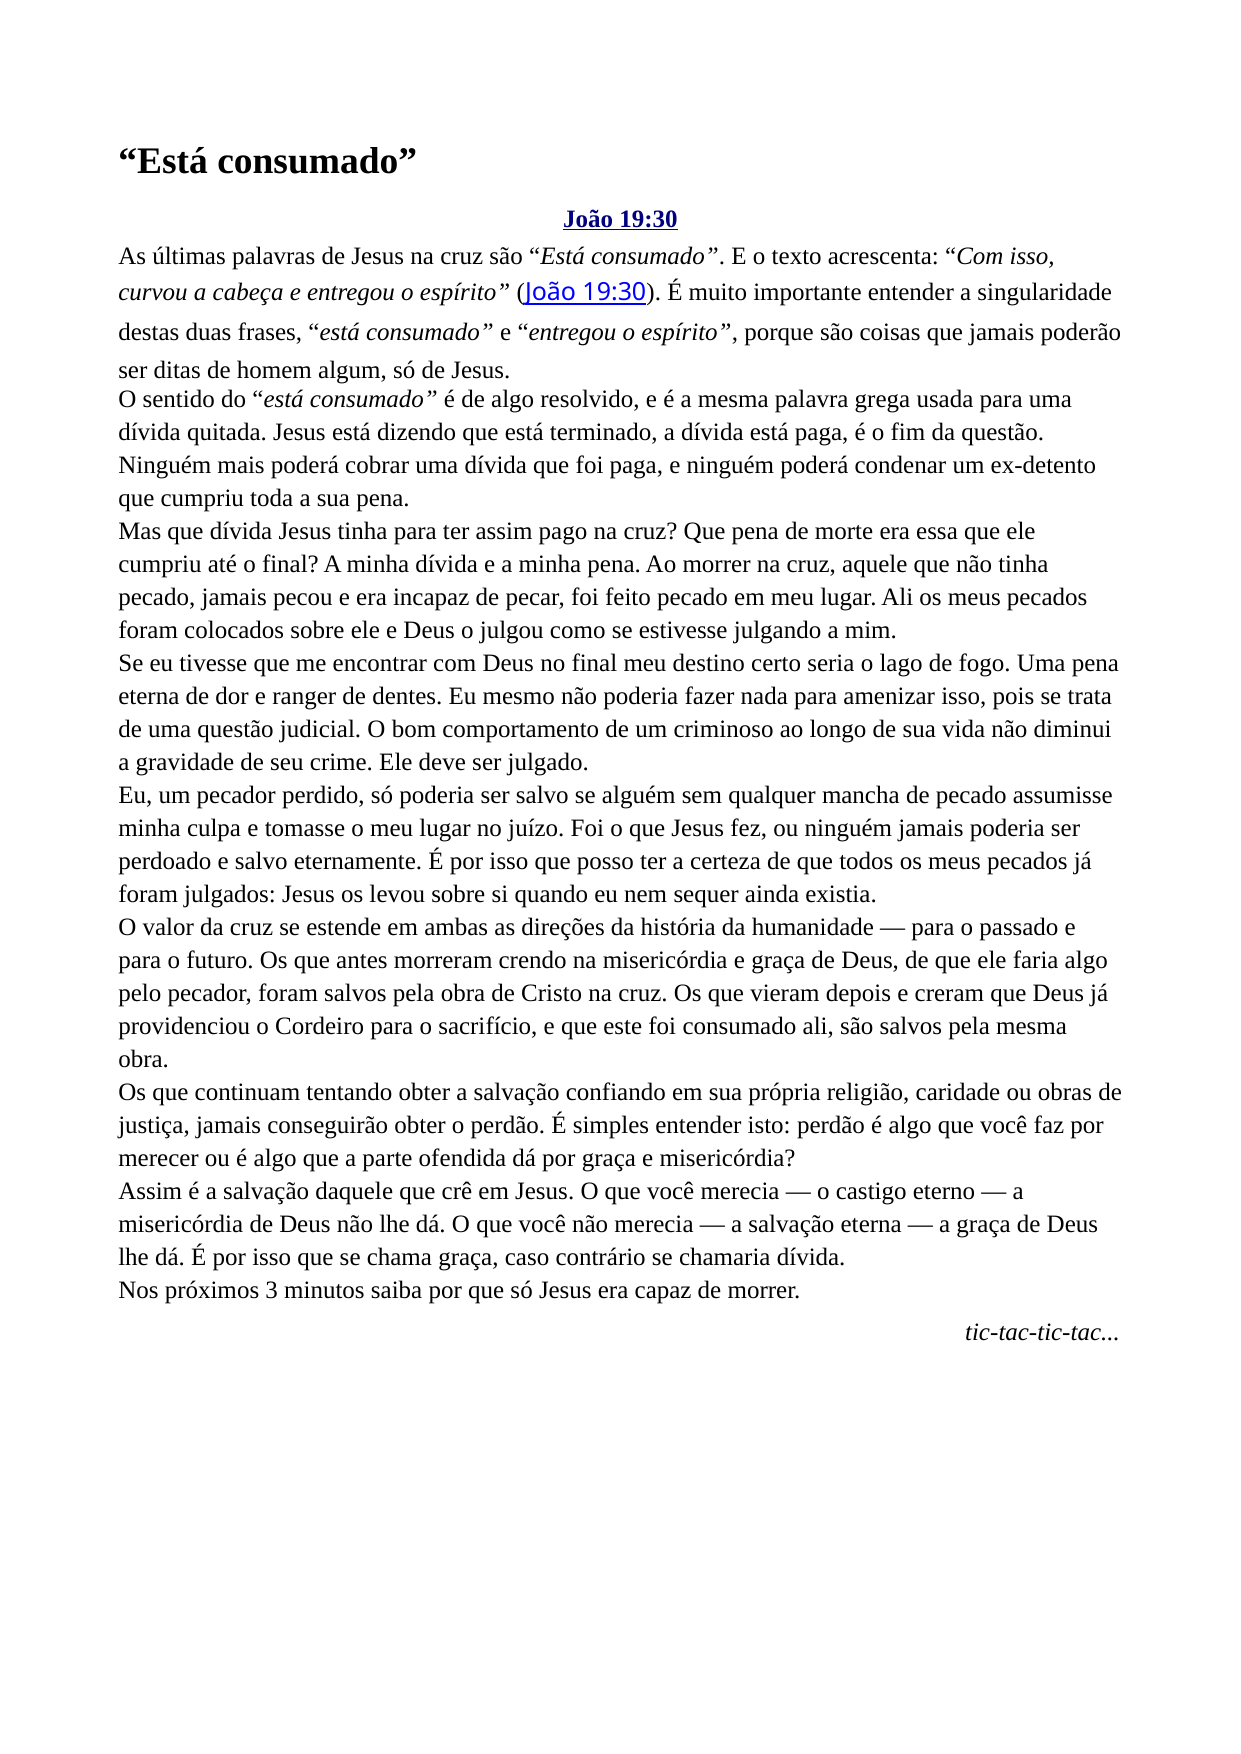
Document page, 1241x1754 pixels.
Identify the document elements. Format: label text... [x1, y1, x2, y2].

text Eu, um pecador perdido, só poderia ser salvo se alguém sem qualquer mancha de pecado assumisse minha culpa e tomasse o meu lugar no juízo. Foi o que Jesus fez, ou ninguém jamais poderia ser perdoado e salvo eternamente. É por isso que posso ter a certeza de que todos os meus pecados já foram julgados: Jesus os levou sobre si quando eu nem sequer ainda existia. [118, 780, 1122, 908]
text O valor da cruz se estende em ambas as direções da história da humanidade — para o passado e para o futuro. Os que antes morreram crendo na misericórdia e graça de Deus, de que ele faria algo pelo pecador, foram salvos pela obra de Cristo na cruz. Os que vieram depois e creram que Deus já providenciou o Cordeiro para o sacrifício, e que este foi consumado ali, são salvos pela mesma obra. [118, 912, 1122, 1073]
text O sentido do “está consumado” é de algo resolvido, e é a mesma palavra grega usada para uma dívida quitada. Jesus está dizendo que está terminado, a dívida está paga, é o fim da questão. Ninguém mais poderá cobrar uma dívida que foi paga, e ninguém poderá condenar um ex-detento que cumpriu toda a sua pena. [118, 384, 1122, 511]
text tic-tac-tic-tac... [118, 1308, 1122, 1346]
text As últimas palavras de Jesus na cruz são “Está consumado”. E o texto acrescenta: “Com isso, curvou a cabeça e entregou o espírito” (João 19:30). É muito importante entender a singularidade destas duas frases, “está consumado” e “entregou o espírito”, porque são coisas que jamais poderão ser ditas de homem algum, só de Jesus. [118, 232, 1122, 384]
text Nos próximos 3 minutos saiba por que só Jesus era capaz de morrer. [118, 1275, 1122, 1304]
text João 19:30 [118, 194, 1122, 232]
subtitle “Está consumado” [118, 139, 1122, 182]
text Os que continuam tentando obter a salvação confiando em sua própria religião, caridade ou obras de justiça, jamais conseguirão obter o perdão. É simples entender isto: perdão é algo que você faz por merecer ou é algo que a parte ofendida dá por graça e misericórdia? [118, 1077, 1122, 1172]
text Mas que dívida Jesus tinha para ter assim pago na cruz? Que pena de morte era essa que ele cumpriu até o final? A minha dívida e a minha pena. Ao morrer na cruz, aquele que não tinha pecado, jamais pecou e era incapaz de pecar, foi feito pecado em meu lugar. Ali os meus pecados foram colocados sobre ele e Deus o julgou como se estivesse julgando a mim. [118, 516, 1122, 643]
text Se eu tivesse que me encontrar com Deus no final meu destino certo seria o lago de fogo. Uma pena eterna de dor e ranger de dentes. Eu mesmo não poderia fazer nada para amenizar isso, pois se trata de uma questão judicial. O bom comportamento de um criminoso ao longo de sua vida não diminui a gravidade de seu crime. Ele deve ser julgado. [118, 648, 1122, 776]
text Assim é a salvação daquele que crê em Jesus. O que você merecia — o castigo eterno — a misericórdia de Deus não lhe dá. O que você não merecia — a salvação eterna — a graça de Deus lhe dá. É por isso que se chama graça, caso contrário se chamaria dívida. [118, 1176, 1122, 1271]
